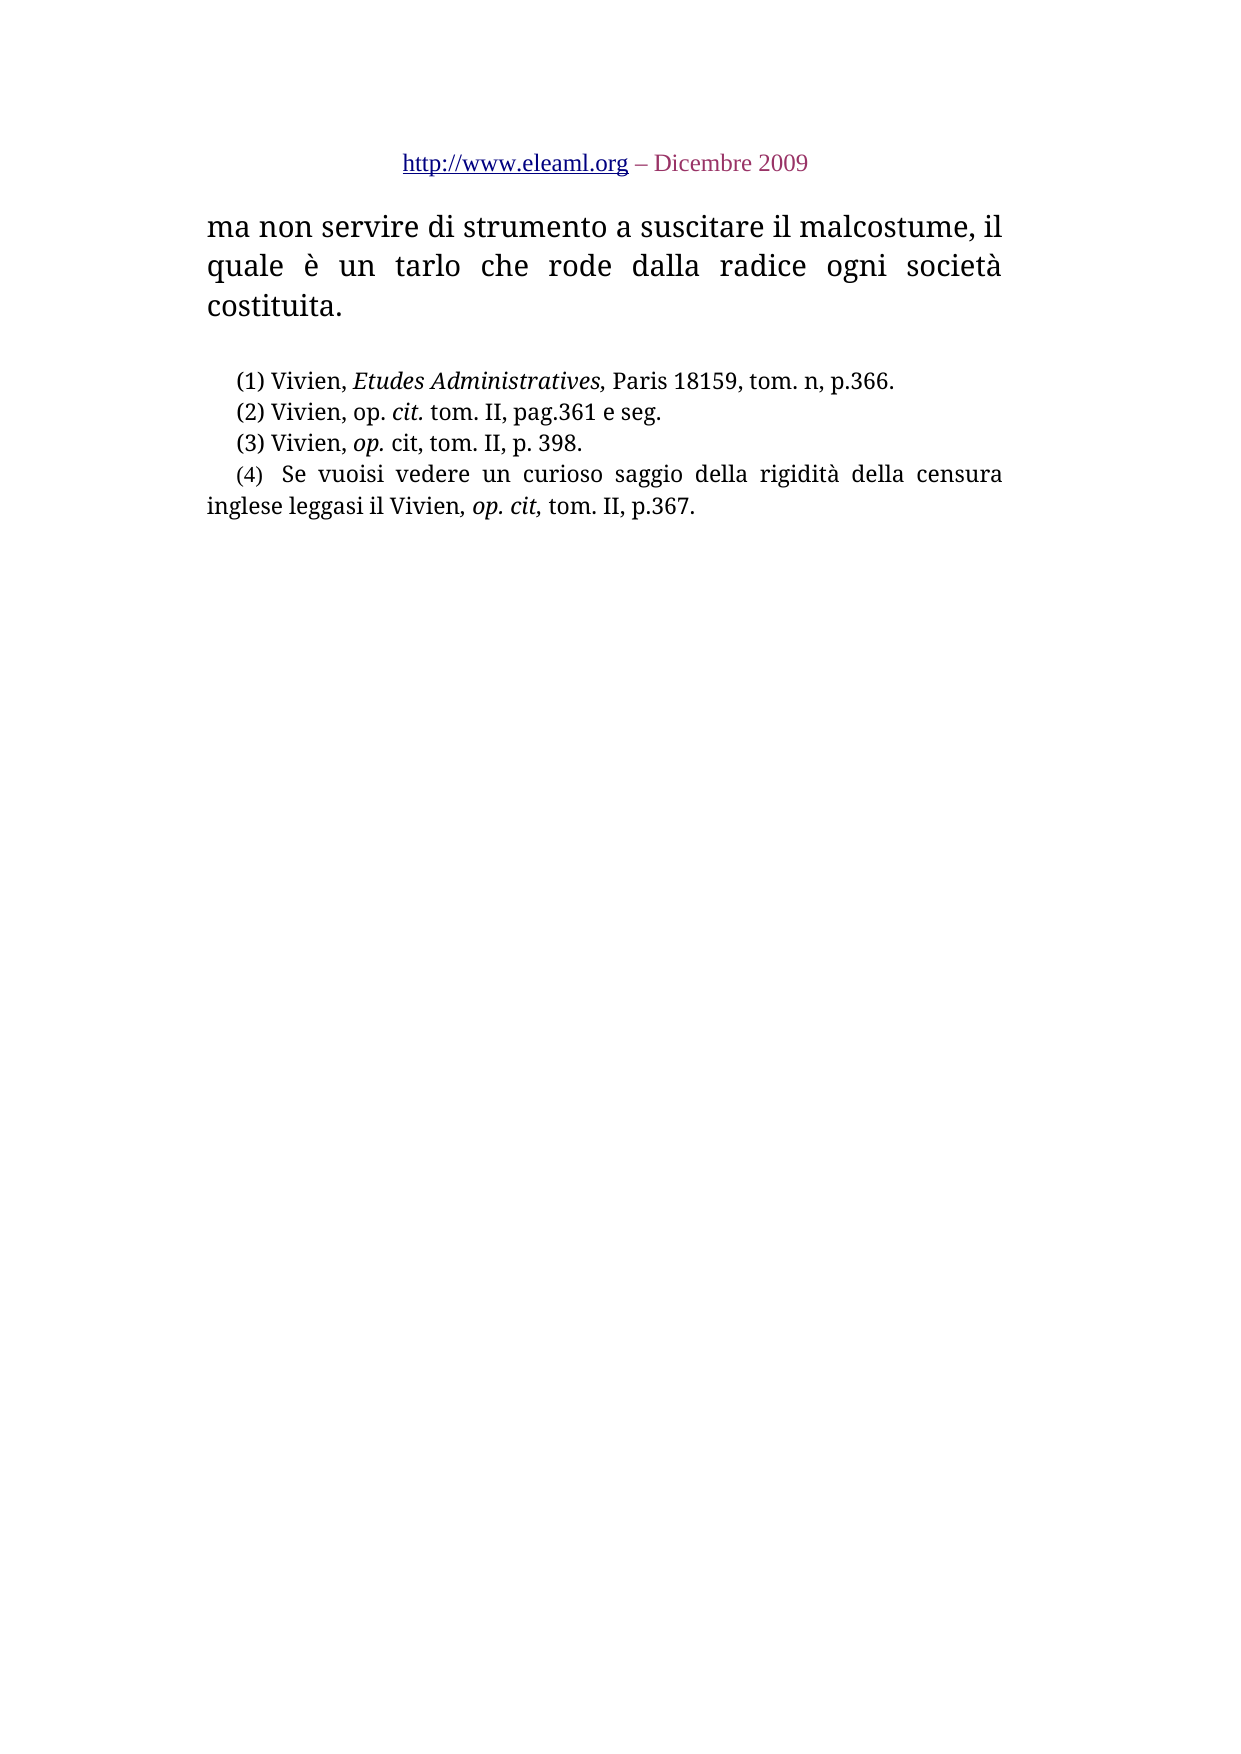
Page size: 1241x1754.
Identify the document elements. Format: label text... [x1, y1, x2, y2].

text ma non servire di strumento a suscitare il malcostume, il quale è un tarlo che rode dalla radice ogni società costituita. [207, 206, 1004, 325]
list Se vuoisi vedere un curioso saggio della rigidità della censura inglese leggasi il Vivien, op. cit, tom. II, p.367. [207, 458, 1004, 521]
text (3) Vivien, op. cit, tom. II, p. 398. [207, 427, 1004, 458]
text (2) Vivien, op. cit. tom. II, pag.361 e seg. [207, 396, 1004, 427]
text (1) Vivien, Etudes Administratives, Paris 18159, tom. n, p.366. [207, 364, 1004, 396]
